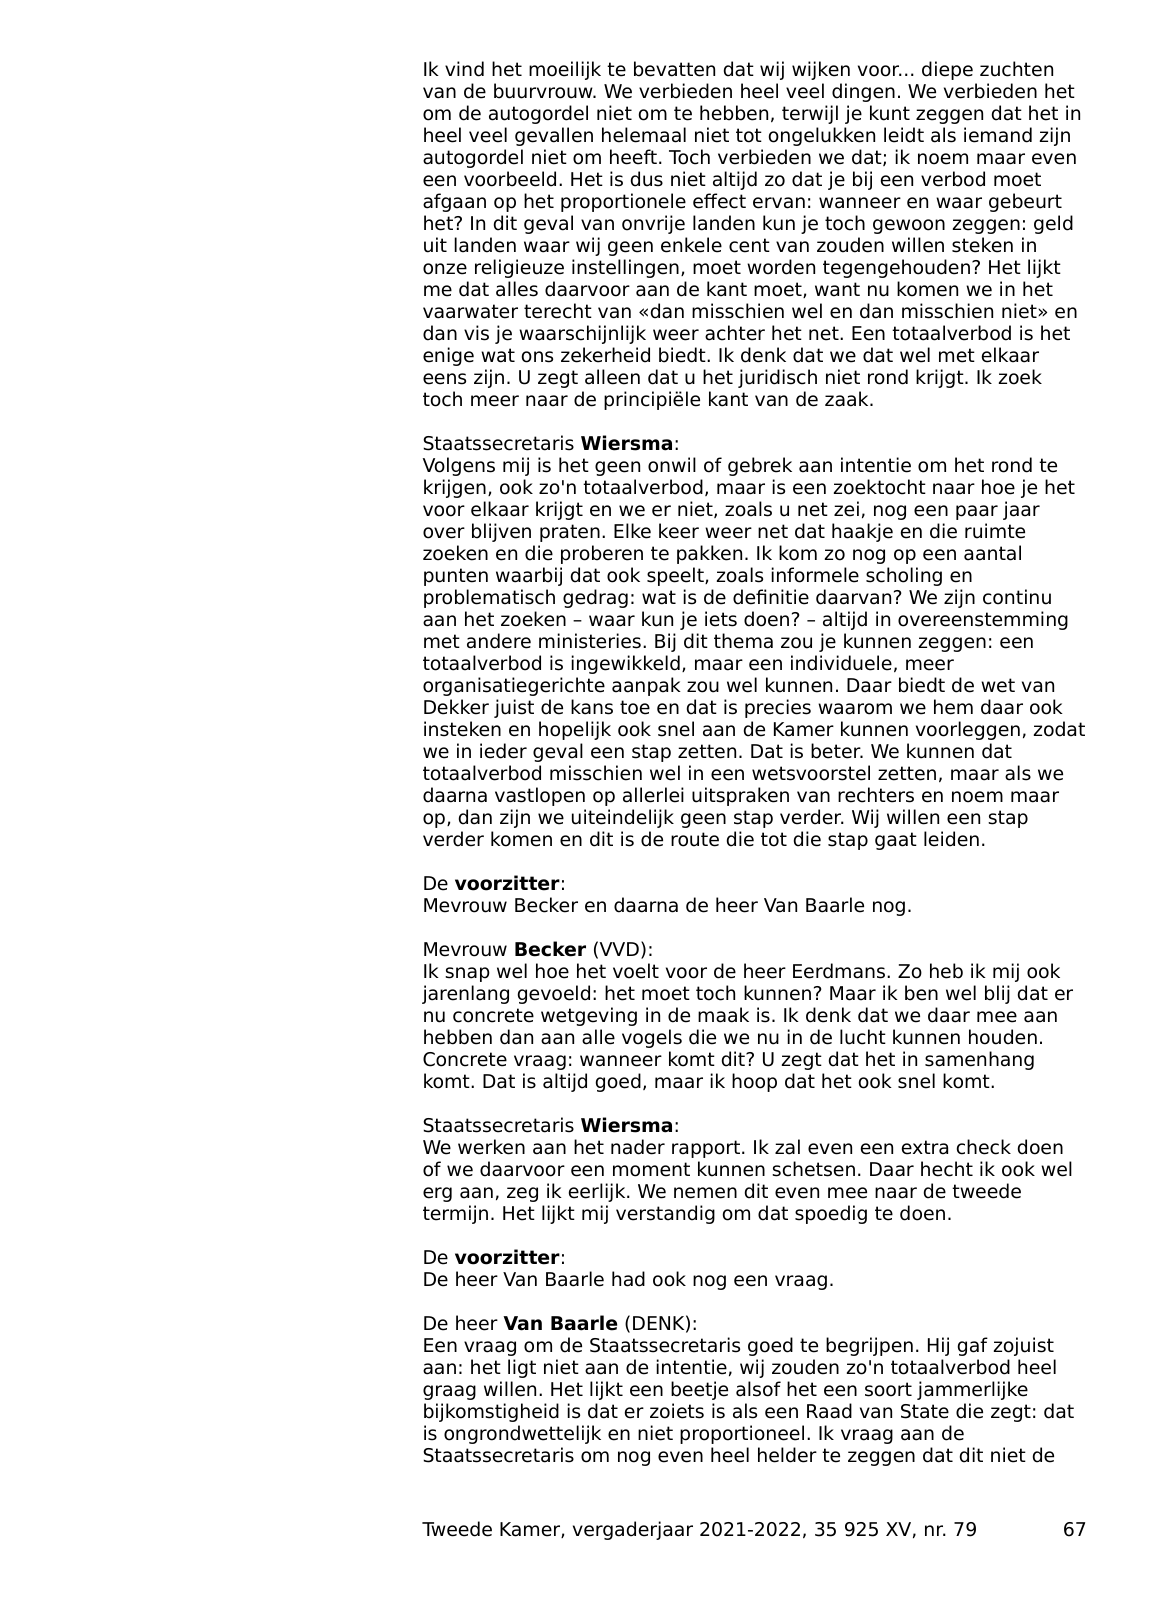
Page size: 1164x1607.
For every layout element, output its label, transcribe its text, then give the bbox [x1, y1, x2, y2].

text De heer Van Baarle had ook nog een vraag. [422, 1269, 1087, 1291]
text Staatssecretaris Wiersma: [422, 1115, 1087, 1137]
text De voorzitter: [422, 1247, 1087, 1269]
text Een vraag om de Staatssecretaris goed te begrijpen. Hij gaf zojuist aan: het ligt niet aan de intentie, wij zouden zo'n totaalverbod heel graag willen. Het lijkt een beetje alsof het een soort jammerlijke bijkomstigheid is dat er zoiets is als een Raad van State die zegt: dat is ongrondwettelijk en niet proportioneel. Ik vraag aan de Staatssecretaris om nog even heel helder te zeggen dat dit niet de [422, 1335, 1087, 1467]
text We werken aan het nader rapport. Ik zal even een extra check doen of we daarvoor een moment kunnen schetsen. Daar hecht ik ook wel erg aan, zeg ik eerlijk. We nemen dit even mee naar de tweede termijn. Het lijkt mij verstandig om dat spoedig te doen. [422, 1137, 1087, 1225]
text Mevrouw Becker (VVD): [422, 939, 1087, 961]
text Staatssecretaris Wiersma: [422, 433, 1087, 455]
text De voorzitter: [422, 873, 1087, 895]
text Volgens mij is het geen onwil of gebrek aan intentie om het rond te krijgen, ook zo'n totaalverbod, maar is een zoektocht naar hoe je het voor elkaar krijgt en we er niet, zoals u net zei, nog een paar jaar over blijven praten. Elke keer weer net dat haakje en die ruimte zoeken en die proberen te pakken. Ik kom zo nog op een aantal punten waarbij dat ook speelt, zoals informele scholing en problematisch gedrag: wat is de definitie daarvan? We zijn continu aan het zoeken – waar kun je iets doen? – altijd in overeenstemming met andere ministeries. Bij dit thema zou je kunnen zeggen: een totaalverbod is ingewikkeld, maar een individuele, meer organisatiegerichte aanpak zou wel kunnen. Daar biedt de wet van Dekker juist de kans toe en dat is precies waarom we hem daar ook insteken en hopelijk ook snel aan de Kamer kunnen voorleggen, zodat we in ieder geval een stap zetten. Dat is beter. We kunnen dat totaalverbod misschien wel in een wetsvoorstel zetten, maar als we daarna vastlopen op allerlei uitspraken van rechters en noem maar op, dan zijn we uiteindelijk geen stap verder. Wij willen een stap verder komen en dit is de route die tot die stap gaat leiden. [422, 455, 1087, 851]
text Mevrouw Becker en daarna de heer Van Baarle nog. [422, 895, 1087, 917]
text Ik vind het moeilijk te bevatten dat wij wijken voor... diepe zuchten van de buurvrouw. We verbieden heel veel dingen. We verbieden het om de autogordel niet om te hebben, terwijl je kunt zeggen dat het in heel veel gevallen helemaal niet tot ongelukken leidt als iemand zijn autogordel niet om heeft. Toch verbieden we dat; ik noem maar even een voorbeeld. Het is dus niet altijd zo dat je bij een verbod moet afgaan op het proportionele effect ervan: wanneer en waar gebeurt het? In dit geval van onvrije landen kun je toch gewoon zeggen: geld uit landen waar wij geen enkele cent van zouden willen steken in onze religieuze instellingen, moet worden tegengehouden? Het lijkt me dat alles daarvoor aan de kant moet, want nu komen we in het vaarwater terecht van «dan misschien wel en dan misschien niet» en dan vis je waarschijnlijk weer achter het net. Een totaalverbod is het enige wat ons zekerheid biedt. Ik denk dat we dat wel met elkaar eens zijn. U zegt alleen dat u het juridisch niet rond krijgt. Ik zoek toch meer naar de principiële kant van de zaak. [422, 59, 1087, 411]
text Ik snap wel hoe het voelt voor de heer Eerdmans. Zo heb ik mij ook jarenlang gevoeld: het moet toch kunnen? Maar ik ben wel blij dat er nu concrete wetgeving in de maak is. Ik denk dat we daar mee aan hebben dan aan alle vogels die we nu in de lucht kunnen houden. Concrete vraag: wanneer komt dit? U zegt dat het in samenhang komt. Dat is altijd goed, maar ik hoop dat het ook snel komt. [422, 961, 1087, 1093]
text De heer Van Baarle (DENK): [422, 1313, 1087, 1335]
